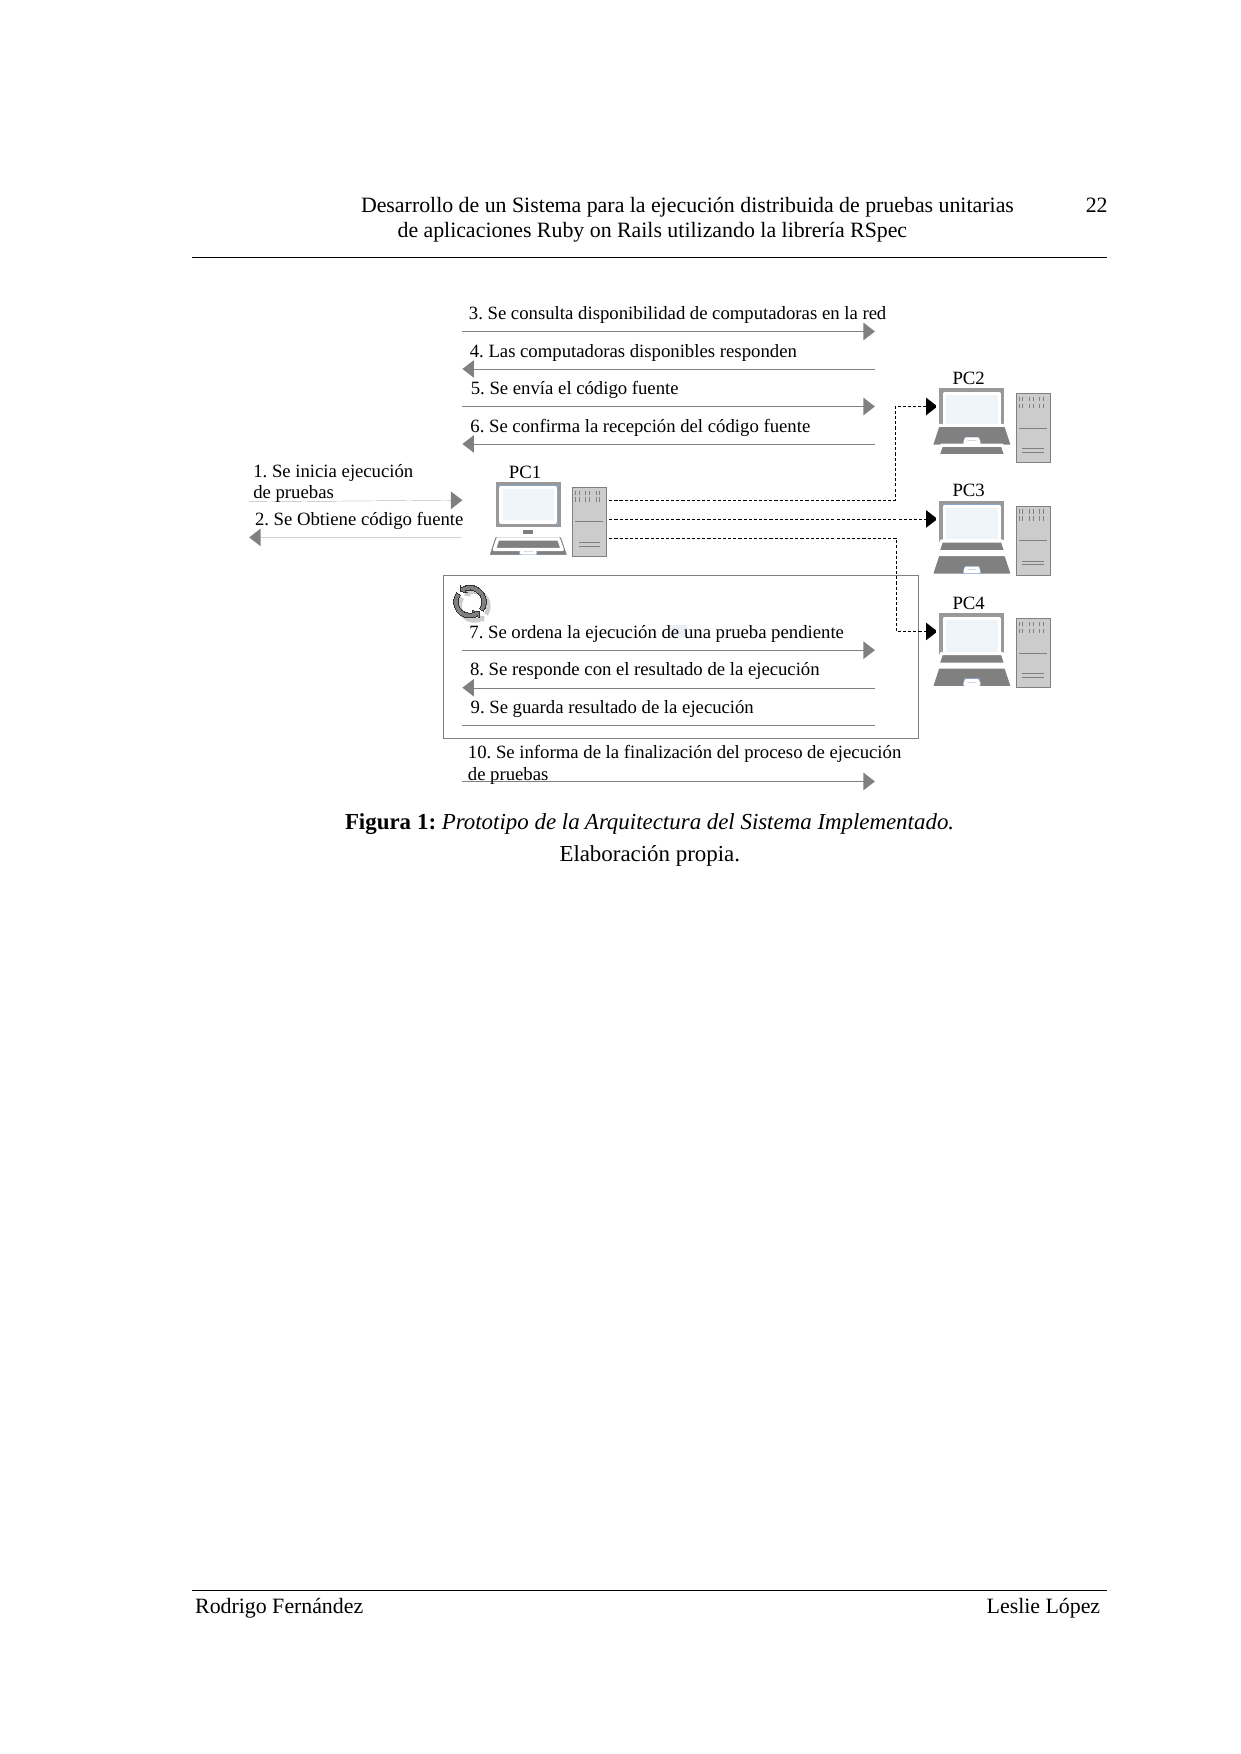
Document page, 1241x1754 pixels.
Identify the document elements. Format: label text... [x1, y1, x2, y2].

text Figura 1: Prototipo de la Arquitectura del Sistema Implementado. [210, 808, 1089, 834]
text Elaboración propia. [210, 840, 1089, 867]
